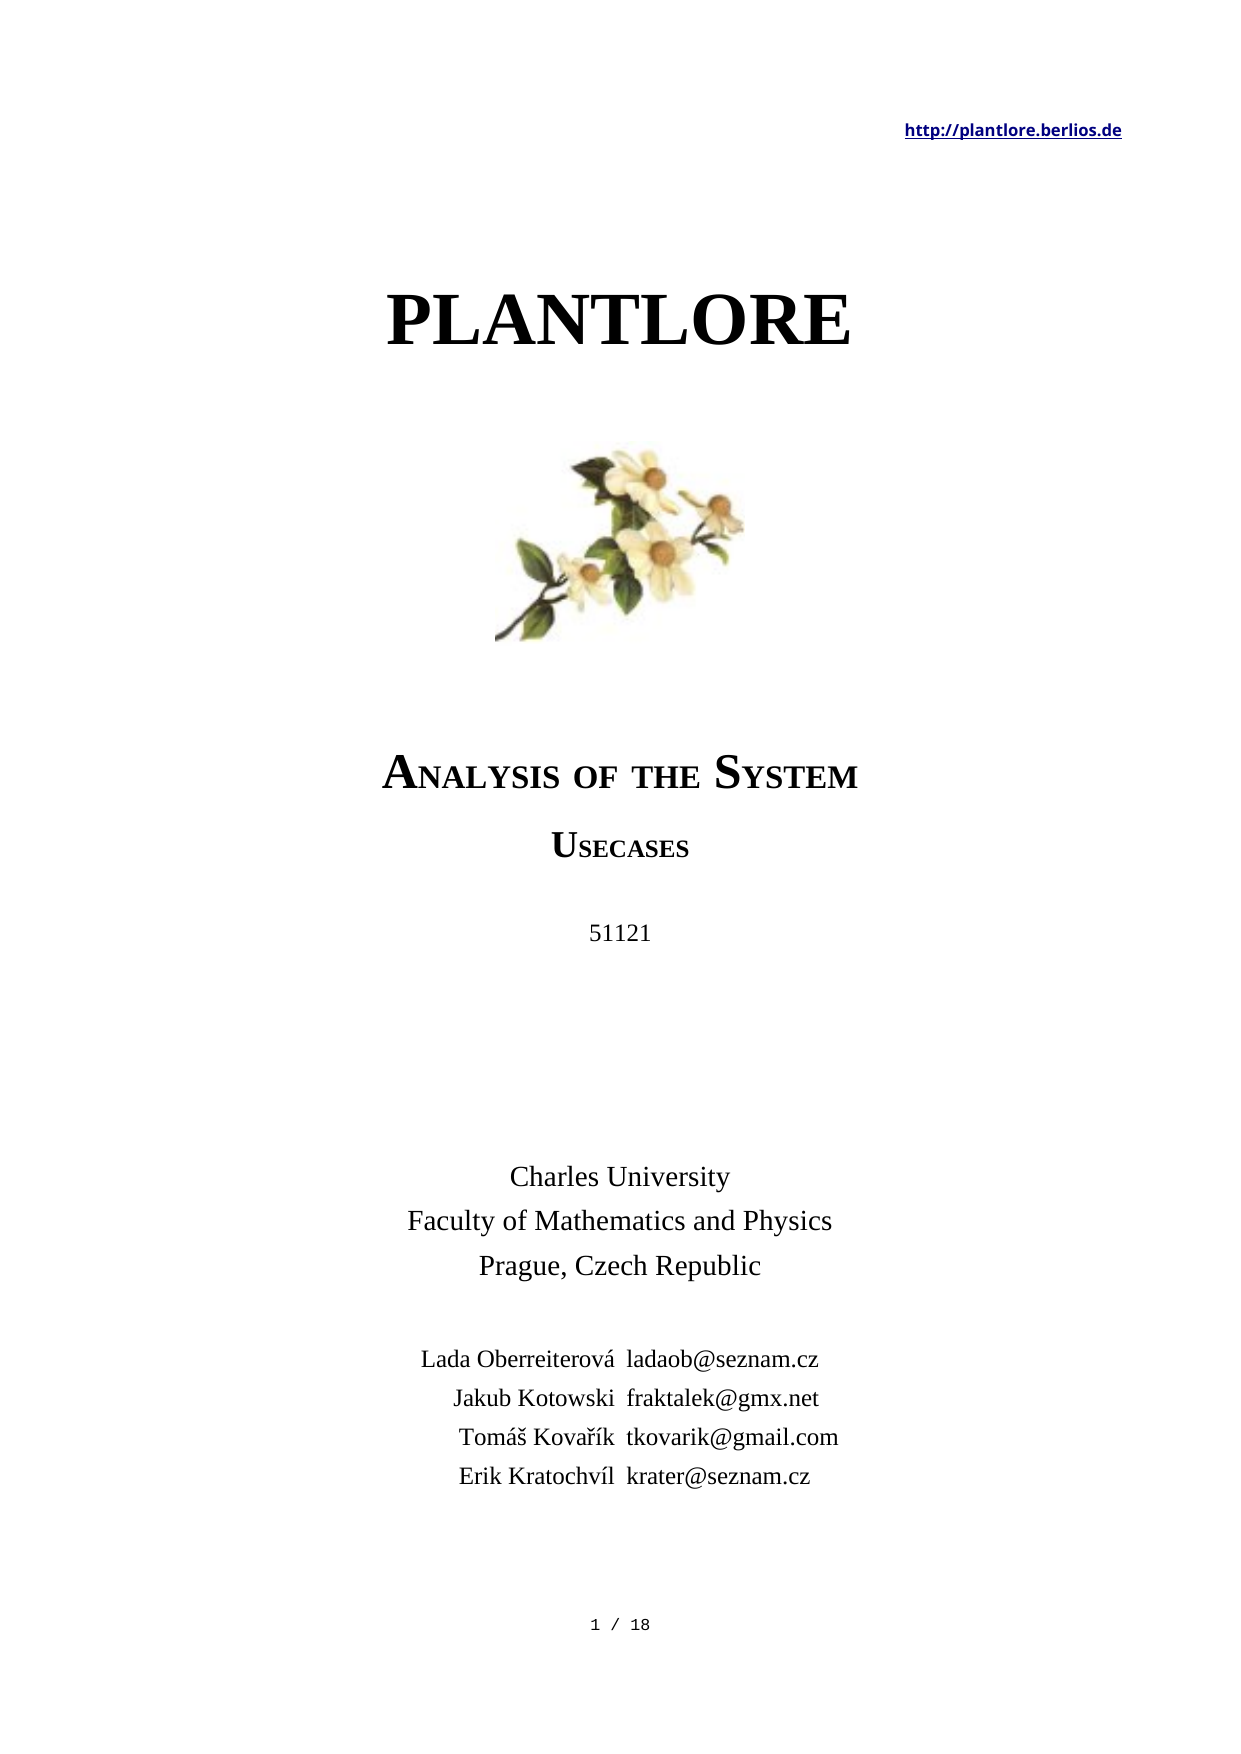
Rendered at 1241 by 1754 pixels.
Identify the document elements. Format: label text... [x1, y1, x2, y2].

table_cell fraktalek@gmx.net [620, 1378, 988, 1417]
table_cell tkovarik@gmail.com [620, 1418, 988, 1457]
table_cell Erik Kratochvíl [237, 1457, 620, 1496]
table_cell krater@seznam.cz [620, 1457, 988, 1496]
text 51121 [118, 919, 1122, 946]
table_header ladaob@seznam.cz [620, 1339, 988, 1378]
table_header Lada Oberreiterová [237, 1339, 620, 1378]
subtitle Usecases [118, 824, 1122, 866]
subtitle PLANTLORE [118, 278, 1122, 361]
picture [495, 441, 745, 692]
text Prague, Czech Republic [118, 1249, 1122, 1282]
table_cell Jakub Kotowski [237, 1378, 620, 1417]
text Charles University [118, 1160, 1122, 1192]
text Faculty of Mathematics and Physics [118, 1205, 1122, 1237]
table_cell Tomáš Kovařík [237, 1418, 620, 1457]
subtitle Analysis of the System [118, 744, 1122, 799]
